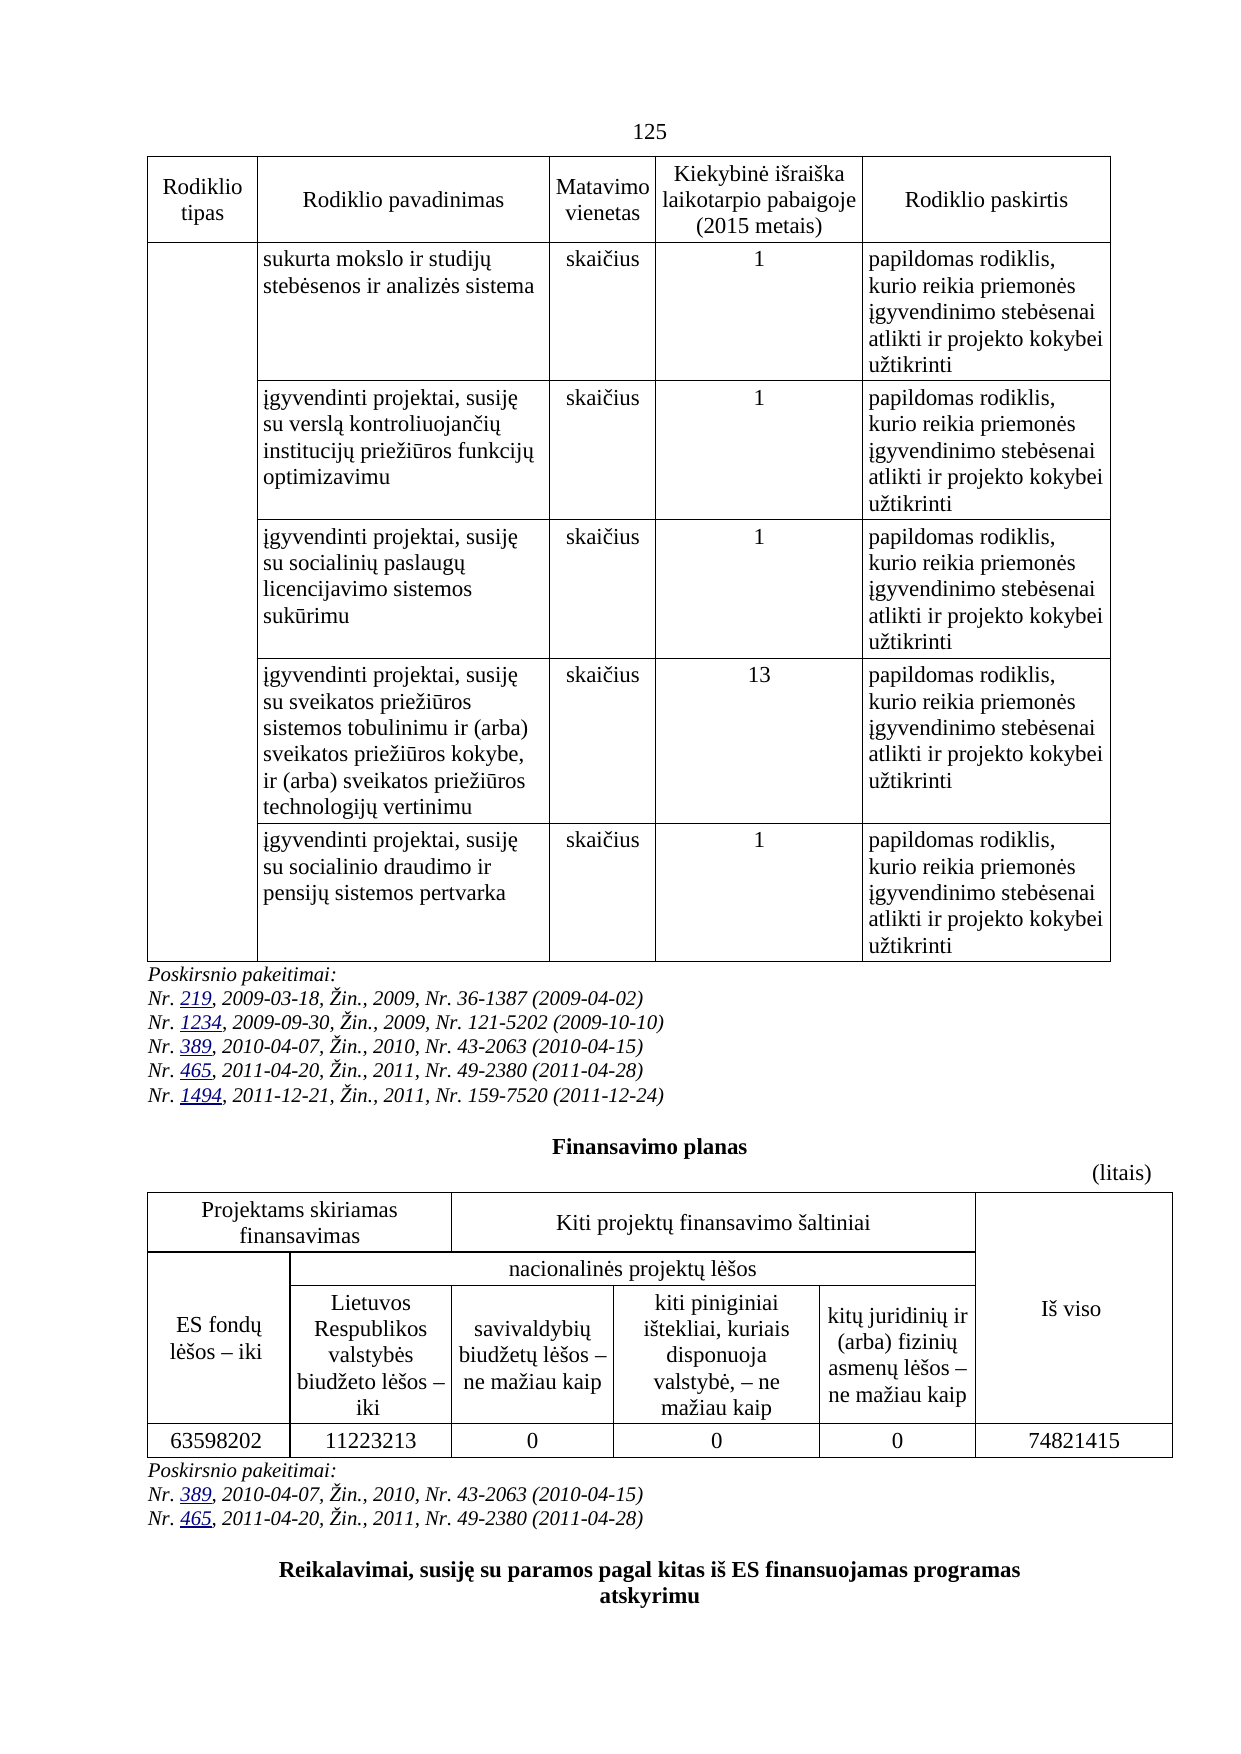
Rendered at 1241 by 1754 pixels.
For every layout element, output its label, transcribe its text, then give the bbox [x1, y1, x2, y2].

table_cell sukurta mokslo ir studijų stebėsenos ir analizės sistema [258, 243, 549, 380]
table_cell kiti piniginiai ištekliai, kuriais disponuoja valstybė, – ne mažiau kaip [614, 1286, 819, 1423]
table_header Rodiklio paskirtis [863, 157, 1110, 242]
table_cell kitų juridinių ir (arba) fizinių asmenų lėšos – ne mažiau kaip [820, 1286, 975, 1423]
table_header Rodiklio tipas [148, 157, 257, 242]
table_cell 0 [452, 1424, 613, 1457]
table_cell savivaldybių biudžetų lėšos – ne mažiau kaip [452, 1286, 613, 1423]
text Nr. 1494, 2011-12-21, Žin., 2011, Nr. 159-7520 (2011-12-24) [148, 1082, 1152, 1107]
text Nr. 1234, 2009-09-30, Žin., 2009, Nr. 121-5202 (2009-10-10) [148, 1010, 1152, 1034]
table_cell papildomas rodiklis, kurio reikia priemonės įgyvendinimo stebėsenai atlikti ir projekto kokybei užtikrinti [863, 381, 1110, 519]
table_header Kiekybinė išraiška laikotarpio pabaigoje (2015 metais) [656, 157, 862, 242]
table_header Kiti projektų finansavimo šaltiniai [452, 1193, 975, 1251]
table_cell nacionalinės projektų lėšos [291, 1253, 975, 1285]
text Nr. 389, 2010-04-07, Žin., 2010, Nr. 43-2063 (2010-04-15) [148, 1034, 1152, 1058]
text Nr. 465, 2011-04-20, Žin., 2011, Nr. 49-2380 (2011-04-28) [148, 1506, 1152, 1530]
text Nr. 219, 2009-03-18, Žin., 2009, Nr. 36-1387 (2009-04-02) [148, 986, 1152, 1010]
table_cell 1 [656, 824, 862, 961]
table_cell skaičius [550, 659, 655, 822]
table_header Matavimo vienetas [550, 157, 655, 242]
table_cell skaičius [550, 381, 655, 519]
table_header Projektams skiriamas finansavimas [148, 1193, 451, 1251]
table_cell 1 [656, 243, 862, 380]
text (litais) [148, 1159, 1152, 1186]
table_cell ES fondų lėšos – iki [148, 1253, 289, 1423]
text Reikalavimai, susiję su paramos pagal kitas iš ES finansuojamas programas atskyrimu [148, 1556, 1152, 1609]
table_header Rodiklio pavadinimas [258, 157, 549, 242]
table_cell įgyvendinti projektai, susiję su sveikatos priežiūros sistemos tobulinimu ir (arba) sveikatos priežiūros kokybe, ir (arba) sveikatos priežiūros technologijų vertinimu [258, 659, 549, 822]
table_cell Lietuvos Respublikos valstybės biudžeto lėšos – iki [291, 1286, 451, 1423]
table_cell [148, 243, 257, 961]
text Poskirsnio pakeitimai: [148, 962, 1152, 986]
text Nr. 465, 2011-04-20, Žin., 2011, Nr. 49-2380 (2011-04-28) [148, 1058, 1152, 1082]
text Poskirsnio pakeitimai: [148, 1458, 1152, 1482]
table_cell 63598202 [148, 1424, 289, 1457]
table_cell 74821415 [976, 1424, 1172, 1457]
table_cell papildomas rodiklis, kurio reikia priemonės įgyvendi­nimo stebėsenai atlikti ir projekto kokybei užtikrinti [863, 243, 1110, 380]
table_cell 13 [656, 659, 862, 822]
table_cell papildomas rodiklis, kurio reikia priemonės įgyvendi­nimo stebėsenai atlikti ir projekto kokybei užtikrinti [863, 520, 1110, 657]
text Finansavimo planas [148, 1133, 1152, 1159]
table_cell įgyvendinti projektai, susiję su verslą kontroliuojančių institucijų priežiūros funkcijų optimizavimu [258, 381, 549, 519]
table_cell įgyvendinti projektai, susiję su socialinių paslaugų licencijavimo sistemos sukūrimu [258, 520, 549, 657]
table_cell 1 [656, 381, 862, 519]
table_header Iš viso [976, 1193, 1172, 1423]
table_cell 0 [614, 1424, 819, 1457]
table_cell 11223213 [291, 1424, 451, 1457]
table_cell įgyvendinti projektai, susiję su socialinio draudimo ir pensijų sistemos pertvarka [258, 824, 549, 961]
table_cell papildomas rodiklis, kurio reikia priemonės įgyvendi­nimo stebėsenai atlikti ir projekto kokybei užtikrinti [863, 659, 1110, 822]
table_cell skaičius [550, 824, 655, 961]
table_cell 0 [820, 1424, 975, 1457]
table_cell skaičius [550, 520, 655, 657]
table_cell papildomas rodiklis, kurio reikia priemonės įgyvendi­nimo stebėsenai atlikti ir projekto kokybei užtikrinti [863, 824, 1110, 961]
table_cell 1 [656, 520, 862, 657]
text Nr. 389, 2010-04-07, Žin., 2010, Nr. 43-2063 (2010-04-15) [148, 1482, 1152, 1506]
table_cell skaičius [550, 243, 655, 380]
